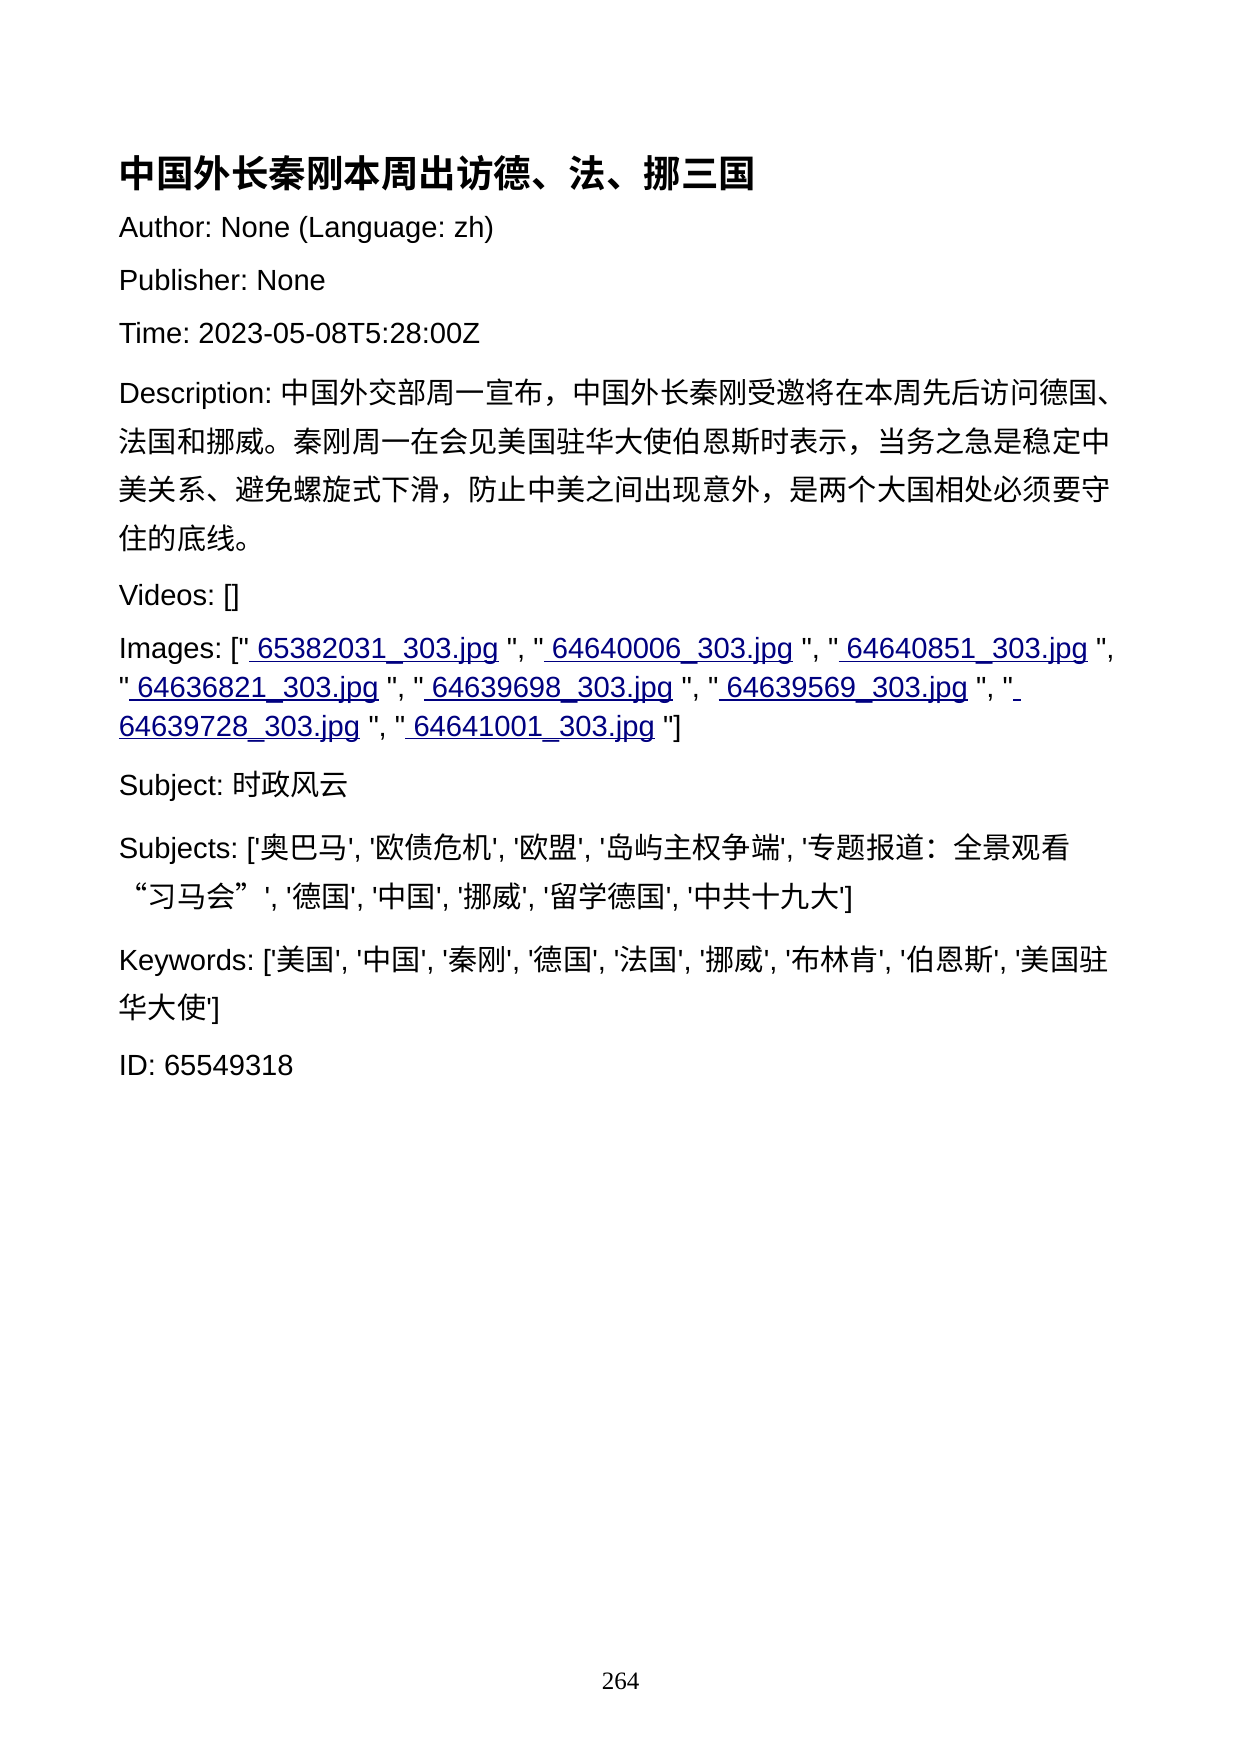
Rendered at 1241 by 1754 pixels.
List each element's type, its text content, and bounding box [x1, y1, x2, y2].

text Description: 中国外交部周一宣布，中国外长秦刚受邀将在本周先后访问德国、法国和挪威。秦刚周一在会见美国驻华大使伯恩斯时表示，当务之急是稳定中美关系、避免螺旋式下滑，防止中美之间出现意外，是两个大国相处必须要守住的底线。 [118, 370, 1122, 558]
text Images: [" 65382031_303.jpg ", " 64640006_303.jpg ", " 64640851_303.jpg ", " 64636821_303.jpg ", " 64639698_303.jpg ", " 64639569_303.jpg ", " 64639728_303.jpg ", " 64641001_303.jpg "] [118, 632, 1122, 742]
subtitle 中国外长秦刚本周出访德、法、挪三国 [118, 143, 1122, 198]
text Videos: [] [118, 578, 1122, 612]
text Author: None (Language: zh) [118, 210, 1122, 244]
text Keywords: ['美国', '中国', '秦刚', '德国', '法国', '挪威', '布林肯', '伯恩斯', '美国驻华大使'] [118, 937, 1122, 1027]
text Subject: 时政风云 [118, 762, 1122, 804]
text ID: 65549318 [118, 1048, 1122, 1082]
text Time: 2023-05-08T5:28:00Z [118, 317, 1122, 350]
text Publisher: None [118, 263, 1122, 297]
text Subjects: ['奥巴马', '欧债危机', '欧盟', '岛屿主权争端', '专题报道：全景观看“习马会”', '德国', '中国', '挪威', '留学德国', '中共十九大'] [118, 825, 1122, 916]
